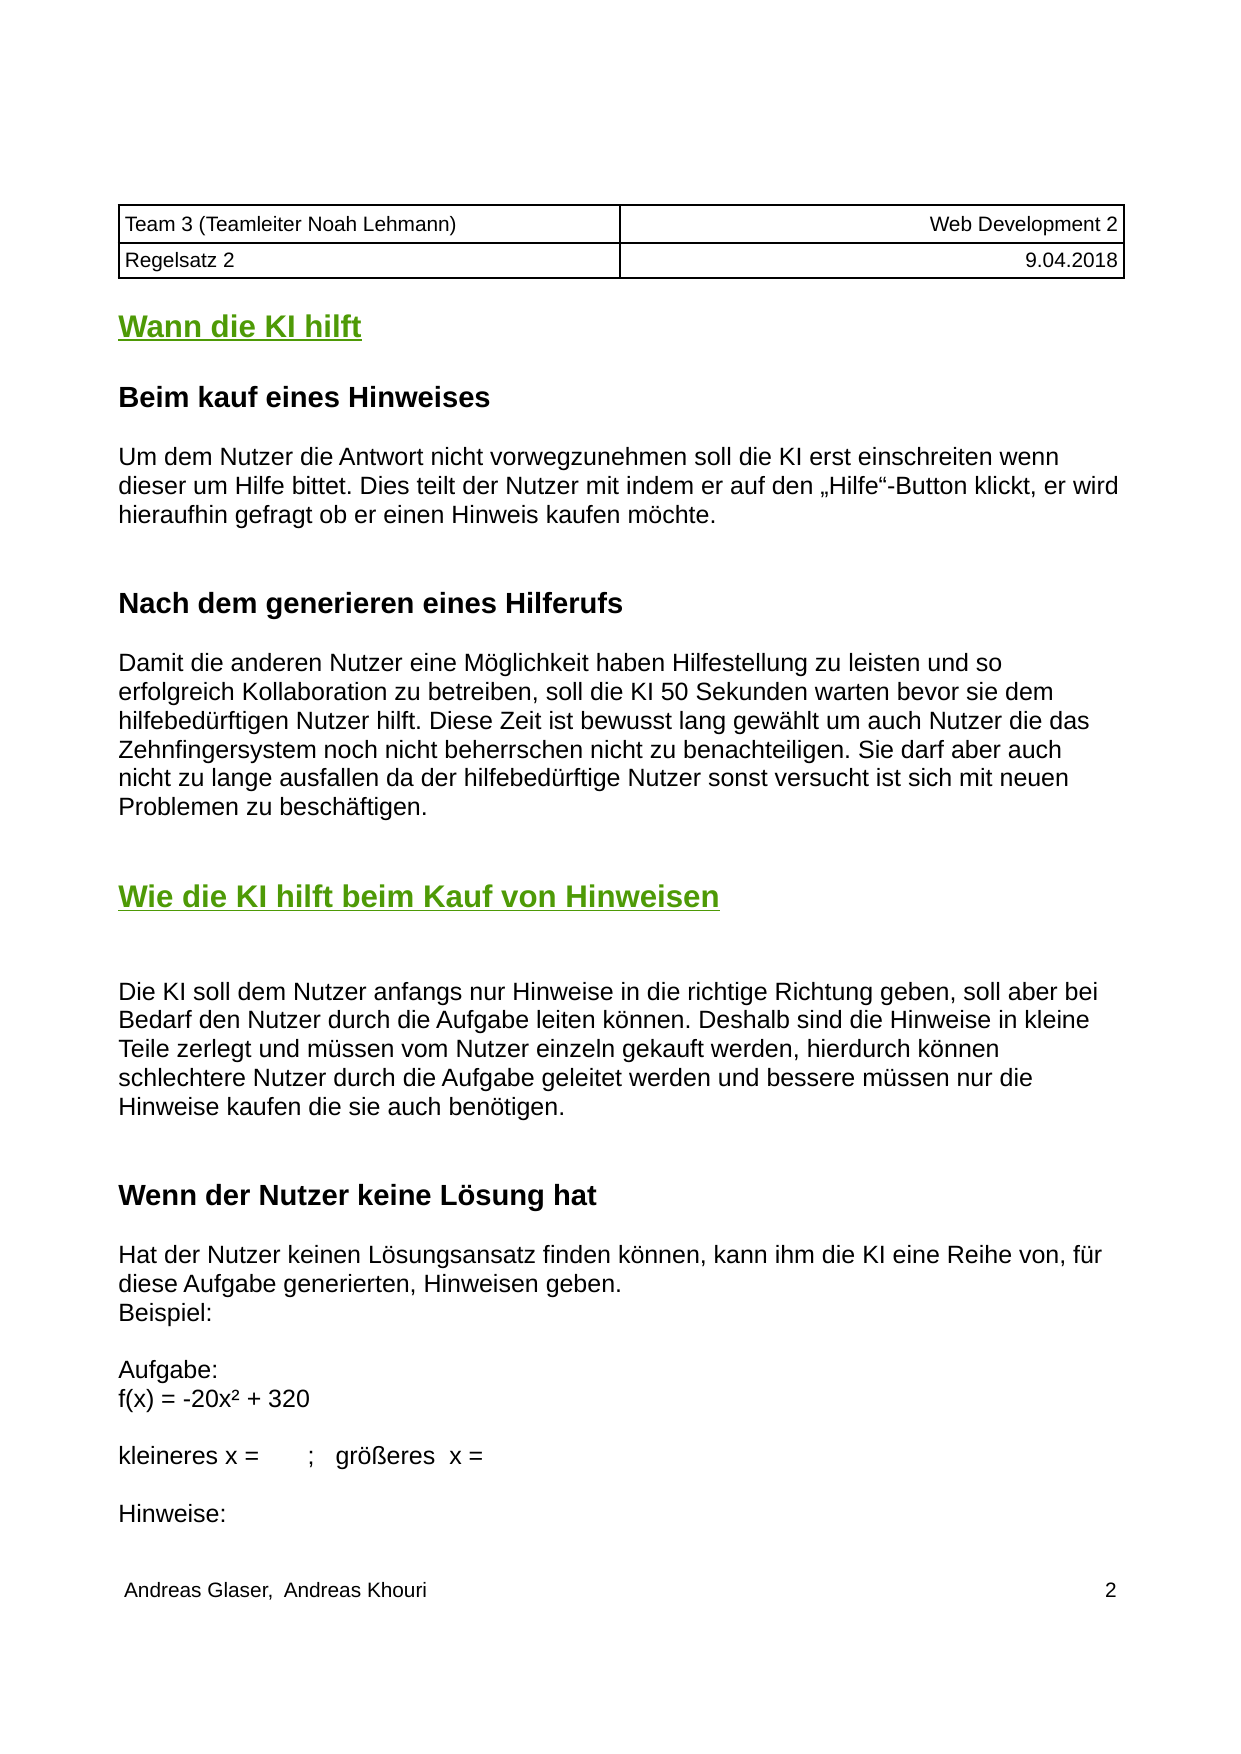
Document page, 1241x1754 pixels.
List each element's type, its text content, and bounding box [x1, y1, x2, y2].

text Damit die anderen Nutzer eine Möglichkeit haben Hilfestellung zu leisten und so erfolgreich Kollaboration zu betreiben, soll die KI 50 Sekunden warten bevor sie dem hilfebedürftigen Nutzer hilft. Diese Zeit ist bewusst lang gewählt um auch Nutzer die das Zehnfingersystem noch nicht beherrschen nicht zu benachteiligen. Sie darf aber auch nicht zu lange ausfallen da der hilfebedürftige Nutzer sonst versucht ist sich mit neuen Problemen zu beschäftigen. [118, 648, 1122, 821]
text f(x) = -20x² + 320 [118, 1384, 1122, 1413]
text Wie die KI hilft beim Kauf von Hinweisen [118, 878, 1122, 914]
text Die KI soll dem Nutzer anfangs nur Hinweise in die richtige Richtung geben, soll aber bei Bedarf den Nutzer durch die Aufgabe leiten können. Deshalb sind die Hinweise in kleine Teile zerlegt und müssen vom Nutzer einzeln gekauft werden, hierdurch können schlechtere Nutzer durch die Aufgabe geleitet werden und bessere müssen nur die Hinweise kaufen die sie auch benötigen. [118, 977, 1122, 1120]
text Wenn der Nutzer keine Lösung hat [118, 1178, 1122, 1211]
text Hinweise: [118, 1499, 1122, 1528]
text Beispiel: [118, 1298, 1122, 1326]
text Um dem Nutzer die Antwort nicht vorwegzunehmen soll die KI erst einschreiten wenn dieser um Hilfe bittet. Dies teilt der Nutzer mit indem er auf den „Hilfe“-Button klickt, er wird hieraufhin gefragt ob er einen Hinweis kaufen möchte. [118, 442, 1122, 528]
text Aufgabe: [118, 1355, 1122, 1384]
text Beim kauf eines Hinweises [118, 380, 1122, 413]
text Wann die KI hilft [118, 308, 1122, 344]
text kleineres x = ; größeres x = [118, 1441, 1122, 1470]
text Nach dem generieren eines Hilferufs [118, 586, 1122, 619]
text Hat der Nutzer keinen Lösungsansatz finden können, kann ihm die KI eine Reihe von, für diese Aufgabe generierten, Hinweisen geben. [118, 1240, 1122, 1298]
